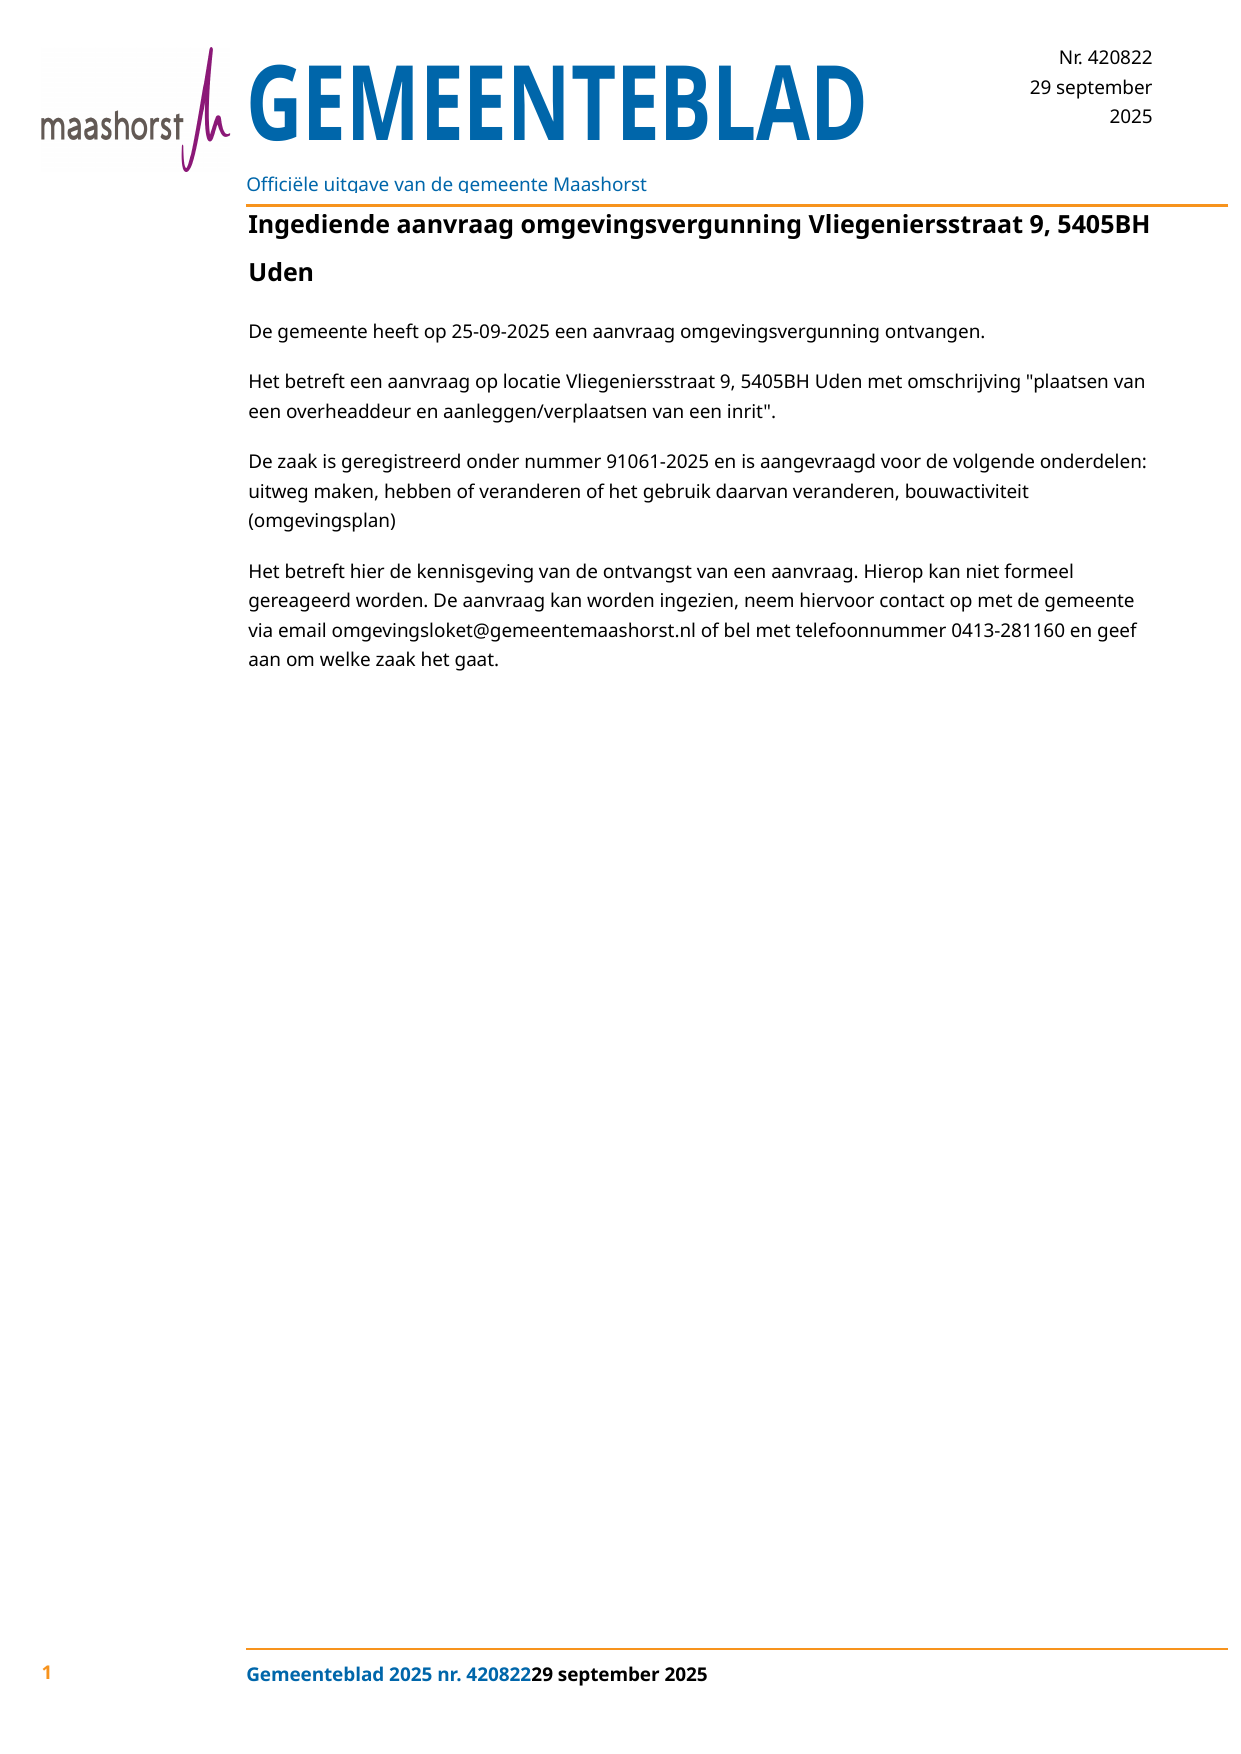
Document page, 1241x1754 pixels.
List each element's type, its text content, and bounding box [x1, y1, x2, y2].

text Ingediende aanvraag omgevingsvergunning Vliegeniersstraat 9, 5405BH Uden [248, 207, 1152, 288]
text Het betreft een aanvraag op locatie Vliegeniersstraat 9, 5405BH Uden met omschrijving "plaatsen van een overheaddeur en aanleggen/verplaatsen van een inrit". [248, 368, 1152, 424]
text Het betreft hier de kennisgeving van de ontvangst van een aanvraag. Hierop kan niet formeel gereageerd worden. De aanvraag kan worden ingezien, neem hiervoor contact op met de gemeente via email omgevingsloket@gemeentemaashorst.nl of bel met telefoonnummer 0413-281160 en geef aan om welke zaak het gaat. [248, 558, 1152, 672]
text De gemeente heeft op 25-09-2025 een aanvraag omgevingsvergunning ontvangen. [248, 318, 1152, 344]
picture [41, 47, 231, 172]
text De zaak is geregistreerd onder nummer 91061-2025 en is aangevraagd voor de volgende onderdelen: uitweg maken, hebben of veranderen of het gebruik daarvan veranderen, bouwactiviteit (omgevingsplan) [248, 448, 1152, 533]
